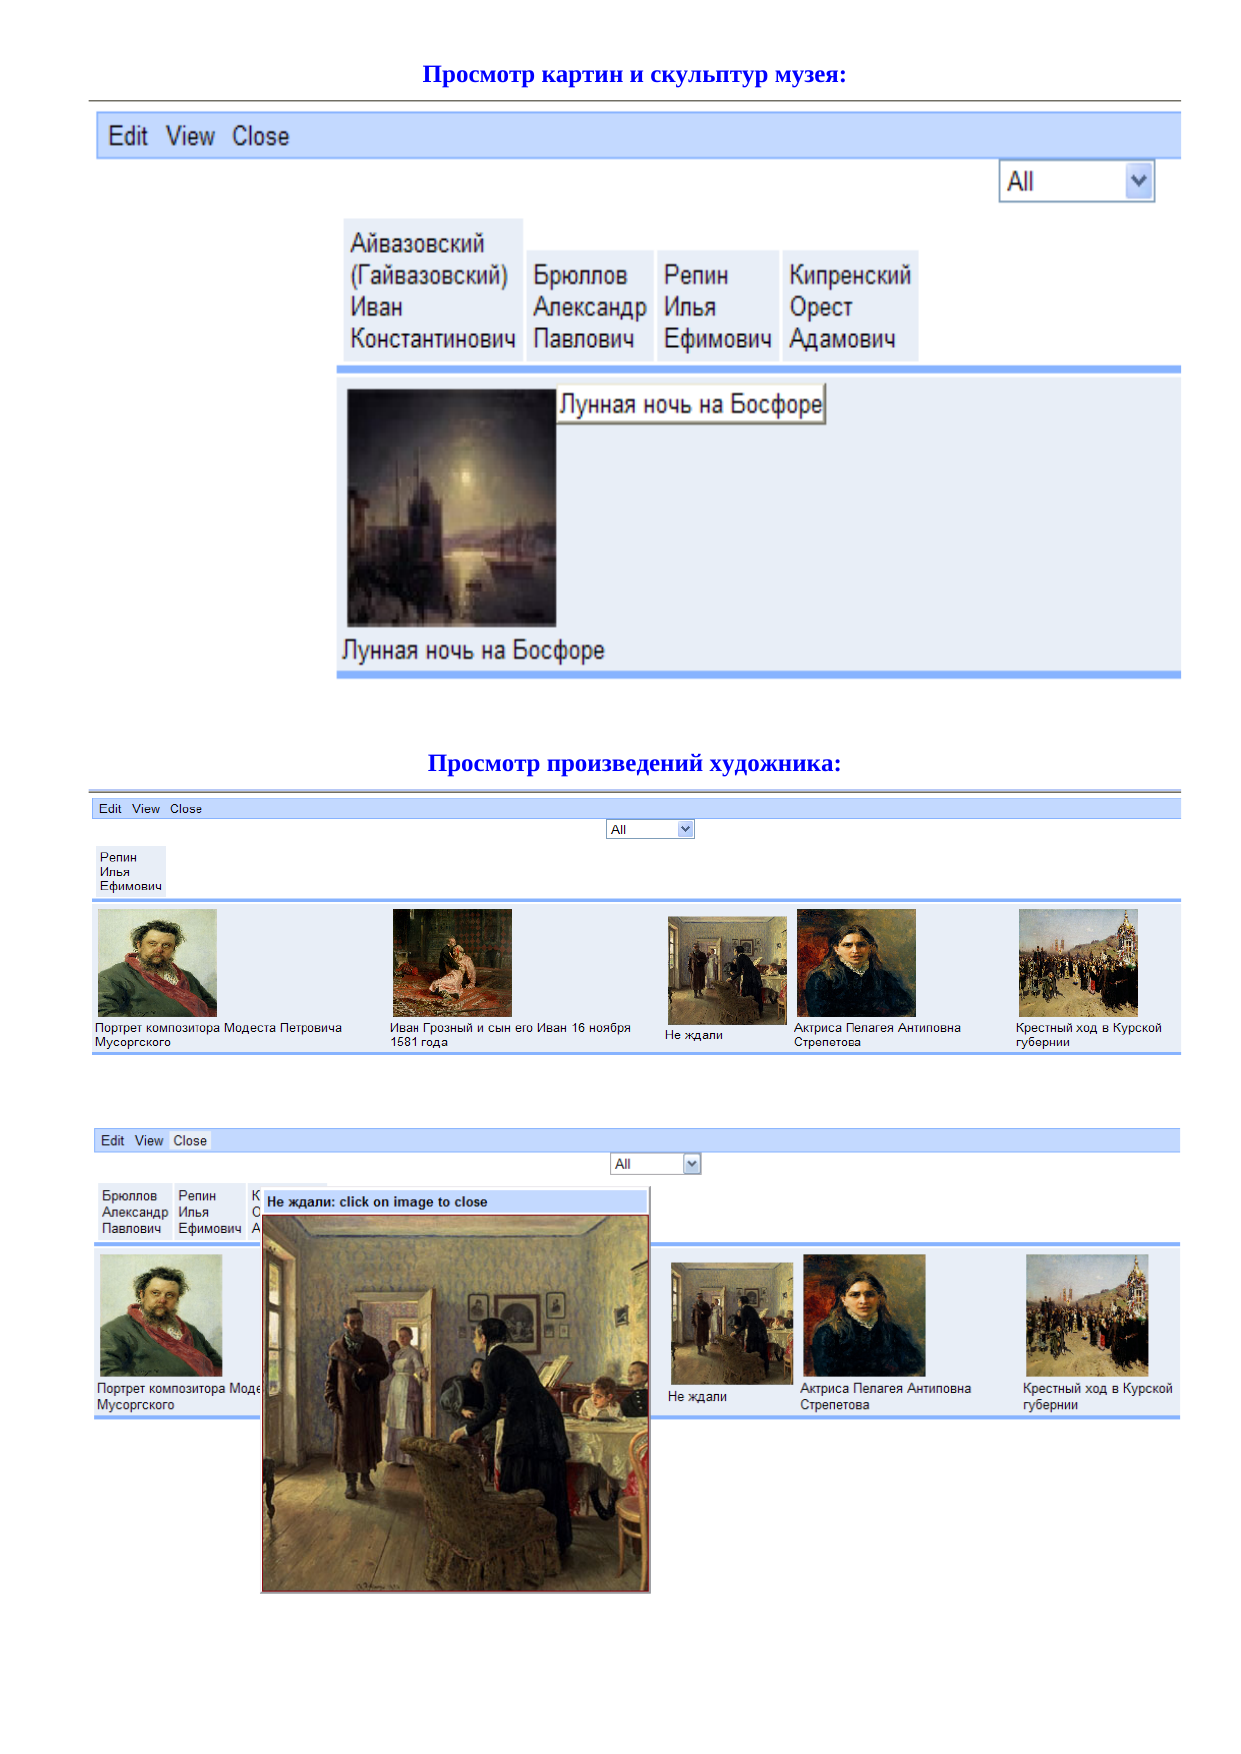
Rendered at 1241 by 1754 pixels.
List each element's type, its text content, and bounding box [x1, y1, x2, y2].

text Просмотр картин и скульптур музея: [88, 59, 1181, 88]
picture [87, 1125, 1181, 1612]
picture [88, 789, 1182, 1062]
text Просмотр произведений художника: [88, 748, 1181, 777]
picture [88, 100, 1182, 707]
